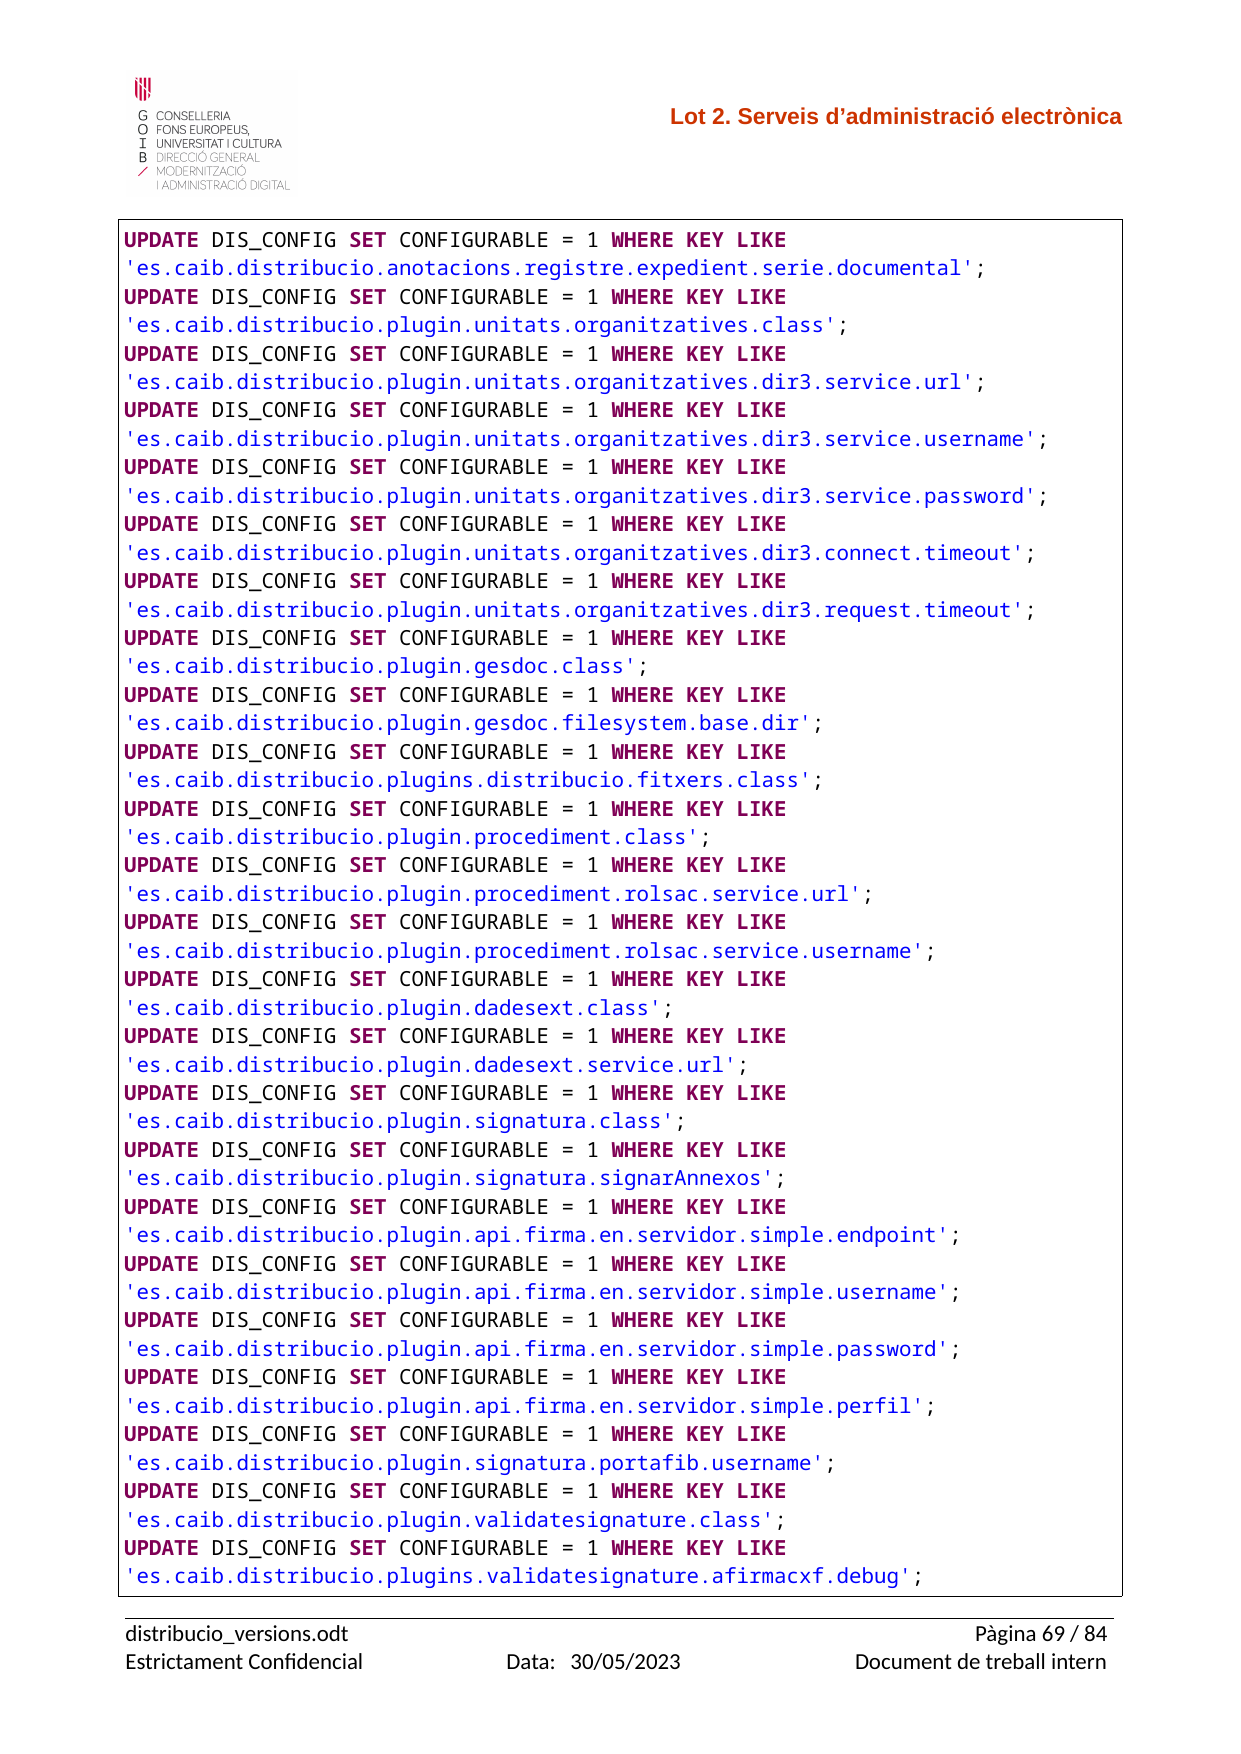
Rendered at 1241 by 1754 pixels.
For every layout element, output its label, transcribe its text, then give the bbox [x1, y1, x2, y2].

table_header UPDATE DIS_CONFIG SET CONFIGURABLE = 1 WHERE KEY LIKE 'es.caib.distribucio.anotacions.registre.expedient.serie.documental'; UPDATE DIS_CONFIG SET CONFIGURABLE = 1 WHERE KEY LIKE 'es.caib.distribucio.plugin.unitats.organitzatives.class'; UPDATE DIS_CONFIG SET CONFIGURABLE = 1 WHERE KEY LIKE 'es.caib.distribucio.plugin.unitats.organitzatives.dir3.service.url'; UPDATE DIS_CONFIG SET CONFIGURABLE = 1 WHERE KEY LIKE 'es.caib.distribucio.plugin.unitats.organitzatives.dir3.service.username'; UPDATE DIS_CONFIG SET CONFIGURABLE = 1 WHERE KEY LIKE 'es.caib.distribucio.plugin.unitats.organitzatives.dir3.service.password'; UPDATE DIS_CONFIG SET CONFIGURABLE = 1 WHERE KEY LIKE 'es.caib.distribucio.plugin.unitats.organitzatives.dir3.connect.timeout'; UPDATE DIS_CONFIG SET CONFIGURABLE = 1 WHERE KEY LIKE 'es.caib.distribucio.plugin.unitats.organitzatives.dir3.request.timeout'; UPDATE DIS_CONFIG SET CONFIGURABLE = 1 WHERE KEY LIKE 'es.caib.distribucio.plugin.gesdoc.class'; UPDATE DIS_CONFIG SET CONFIGURABLE = 1 WHERE KEY LIKE 'es.caib.distribucio.plugin.gesdoc.filesystem.base.dir'; UPDATE DIS_CONFIG SET CONFIGURABLE = 1 WHERE KEY LIKE 'es.caib.distribucio.plugins.distribucio.fitxers.class'; UPDATE DIS_CONFIG SET CONFIGURABLE = 1 WHERE KEY LIKE 'es.caib.distribucio.plugin.procediment.class'; UPDATE DIS_CONFIG SET CONFIGURABLE = 1 WHERE KEY LIKE 'es.caib.distribucio.plugin.procediment.rolsac.service.url'; UPDATE DIS_CONFIG SET CONFIGURABLE = 1 WHERE KEY LIKE 'es.caib.distribucio.plugin.procediment.rolsac.service.username'; UPDATE DIS_CONFIG SET CONFIGURABLE = 1 WHERE KEY LIKE 'es.caib.distribucio.plugin.dadesext.class'; UPDATE DIS_CONFIG SET CONFIGURABLE = 1 WHERE KEY LIKE 'es.caib.distribucio.plugin.dadesext.service.url'; UPDATE DIS_CONFIG SET CONFIGURABLE = 1 WHERE KEY LIKE 'es.caib.distribucio.plugin.signatura.class'; UPDATE DIS_CONFIG SET CONFIGURABLE = 1 WHERE KEY LIKE 'es.caib.distribucio.plugin.signatura.signarAnnexos'; UPDATE DIS_CONFIG SET CONFIGURABLE = 1 WHERE KEY LIKE 'es.caib.distribucio.plugin.api.firma.en.servidor.simple.endpoint'; UPDATE DIS_CONFIG SET CONFIGURABLE = 1 WHERE KEY LIKE 'es.caib.distribucio.plugin.api.firma.en.servidor.simple.username'; UPDATE DIS_CONFIG SET CONFIGURABLE = 1 WHERE KEY LIKE 'es.caib.distribucio.plugin.api.firma.en.servidor.simple.password'; UPDATE DIS_CONFIG SET CONFIGURABLE = 1 WHERE KEY LIKE 'es.caib.distribucio.plugin.api.firma.en.servidor.simple.perfil'; UPDATE DIS_CONFIG SET CONFIGURABLE = 1 WHERE KEY LIKE 'es.caib.distribucio.plugin.signatura.portafib.username'; UPDATE DIS_CONFIG SET CONFIGURABLE = 1 WHERE KEY LIKE 'es.caib.distribucio.plugin.validatesignature.class'; UPDATE DIS_CONFIG SET CONFIGURABLE = 1 WHERE KEY LIKE 'es.caib.distribucio.plugins.validatesignature.afirmacxf.debug'; [119, 220, 1122, 1596]
picture [126, 70, 299, 197]
